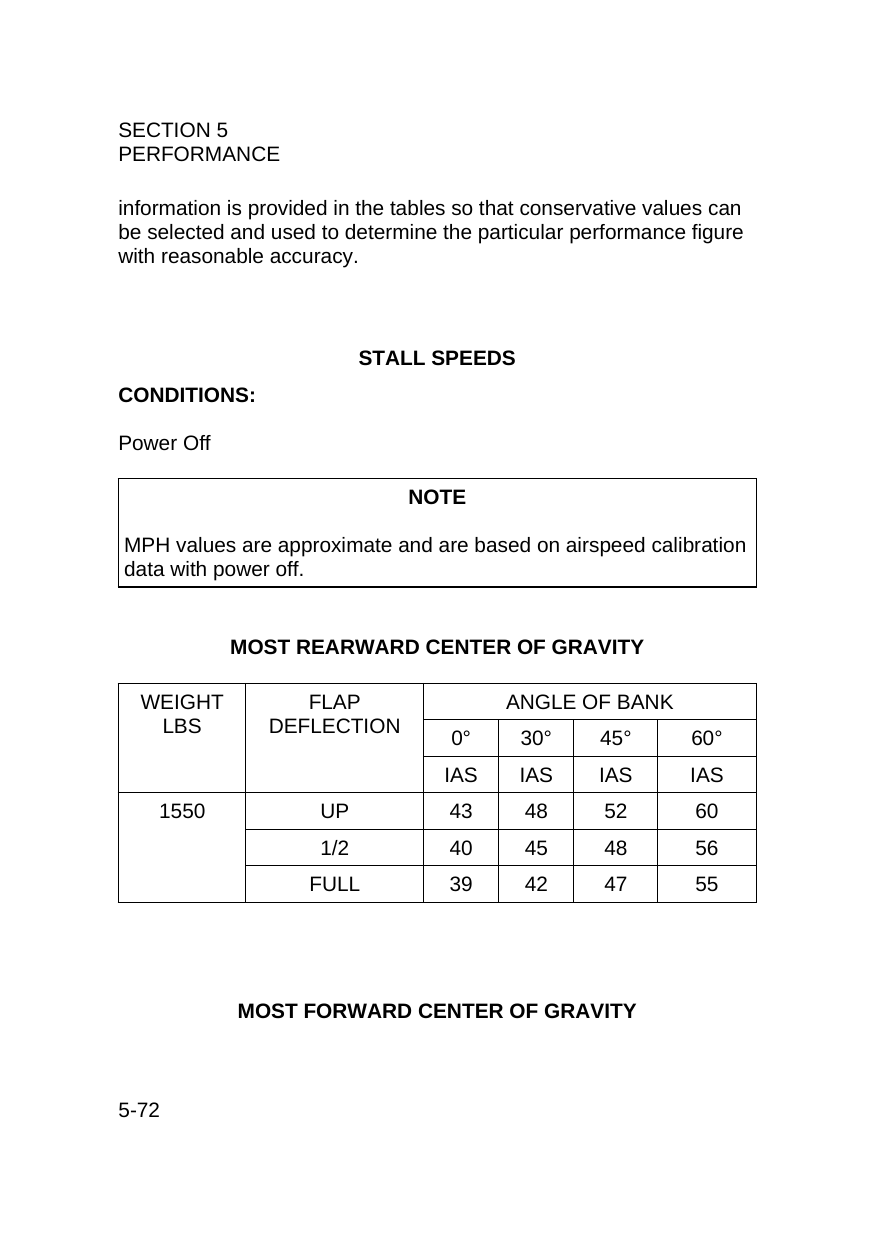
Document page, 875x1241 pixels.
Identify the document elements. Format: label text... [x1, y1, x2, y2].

table_cell 39 [424, 866, 498, 902]
text Power Off [118, 430, 756, 454]
text MOST FORWARD CENTER OF GRAVITY [118, 998, 756, 1022]
table_cell 48 [574, 830, 657, 865]
text MOST REARWARD CENTER OF GRAVITY [118, 635, 756, 659]
table_cell 60 [658, 793, 756, 829]
table_cell IAS [499, 757, 573, 792]
table_cell 45° [574, 720, 657, 756]
table_cell 0° [424, 720, 498, 756]
table_cell 43 [424, 793, 498, 829]
table_cell IAS [574, 757, 657, 792]
table_cell 1/2 [246, 830, 423, 865]
table_cell 60° [658, 720, 756, 756]
subtitle STALL SPEEDS [118, 346, 756, 370]
table_cell 40 [424, 830, 498, 865]
table_header WEIGHT LBS [119, 684, 245, 792]
table_cell 56 [658, 830, 756, 865]
table_cell 45 [499, 830, 573, 865]
table_cell FULL [246, 866, 423, 902]
table_cell IAS [658, 757, 756, 792]
table_cell 42 [499, 866, 573, 902]
table_cell 52 [574, 793, 657, 829]
table_header FLAP DEFLECTION [246, 684, 423, 792]
table_header ANGLE OF BANK [424, 684, 756, 719]
table_cell 55 [658, 866, 756, 902]
table_cell UP [246, 793, 423, 829]
table_cell IAS [424, 757, 498, 792]
text information is provided in the tables so that conservative values can be selected and used to determine the particular performance figure with reasonable accuracy. [118, 196, 756, 268]
table_cell 48 [499, 793, 573, 829]
table_cell 1550 [119, 793, 245, 902]
table_cell 30° [499, 720, 573, 756]
table_header NOTE MPH values are approximate and are based on airspeed calibration data with power off. [119, 479, 756, 586]
text CONDITIONS: [118, 382, 756, 406]
table_cell 47 [574, 866, 657, 902]
